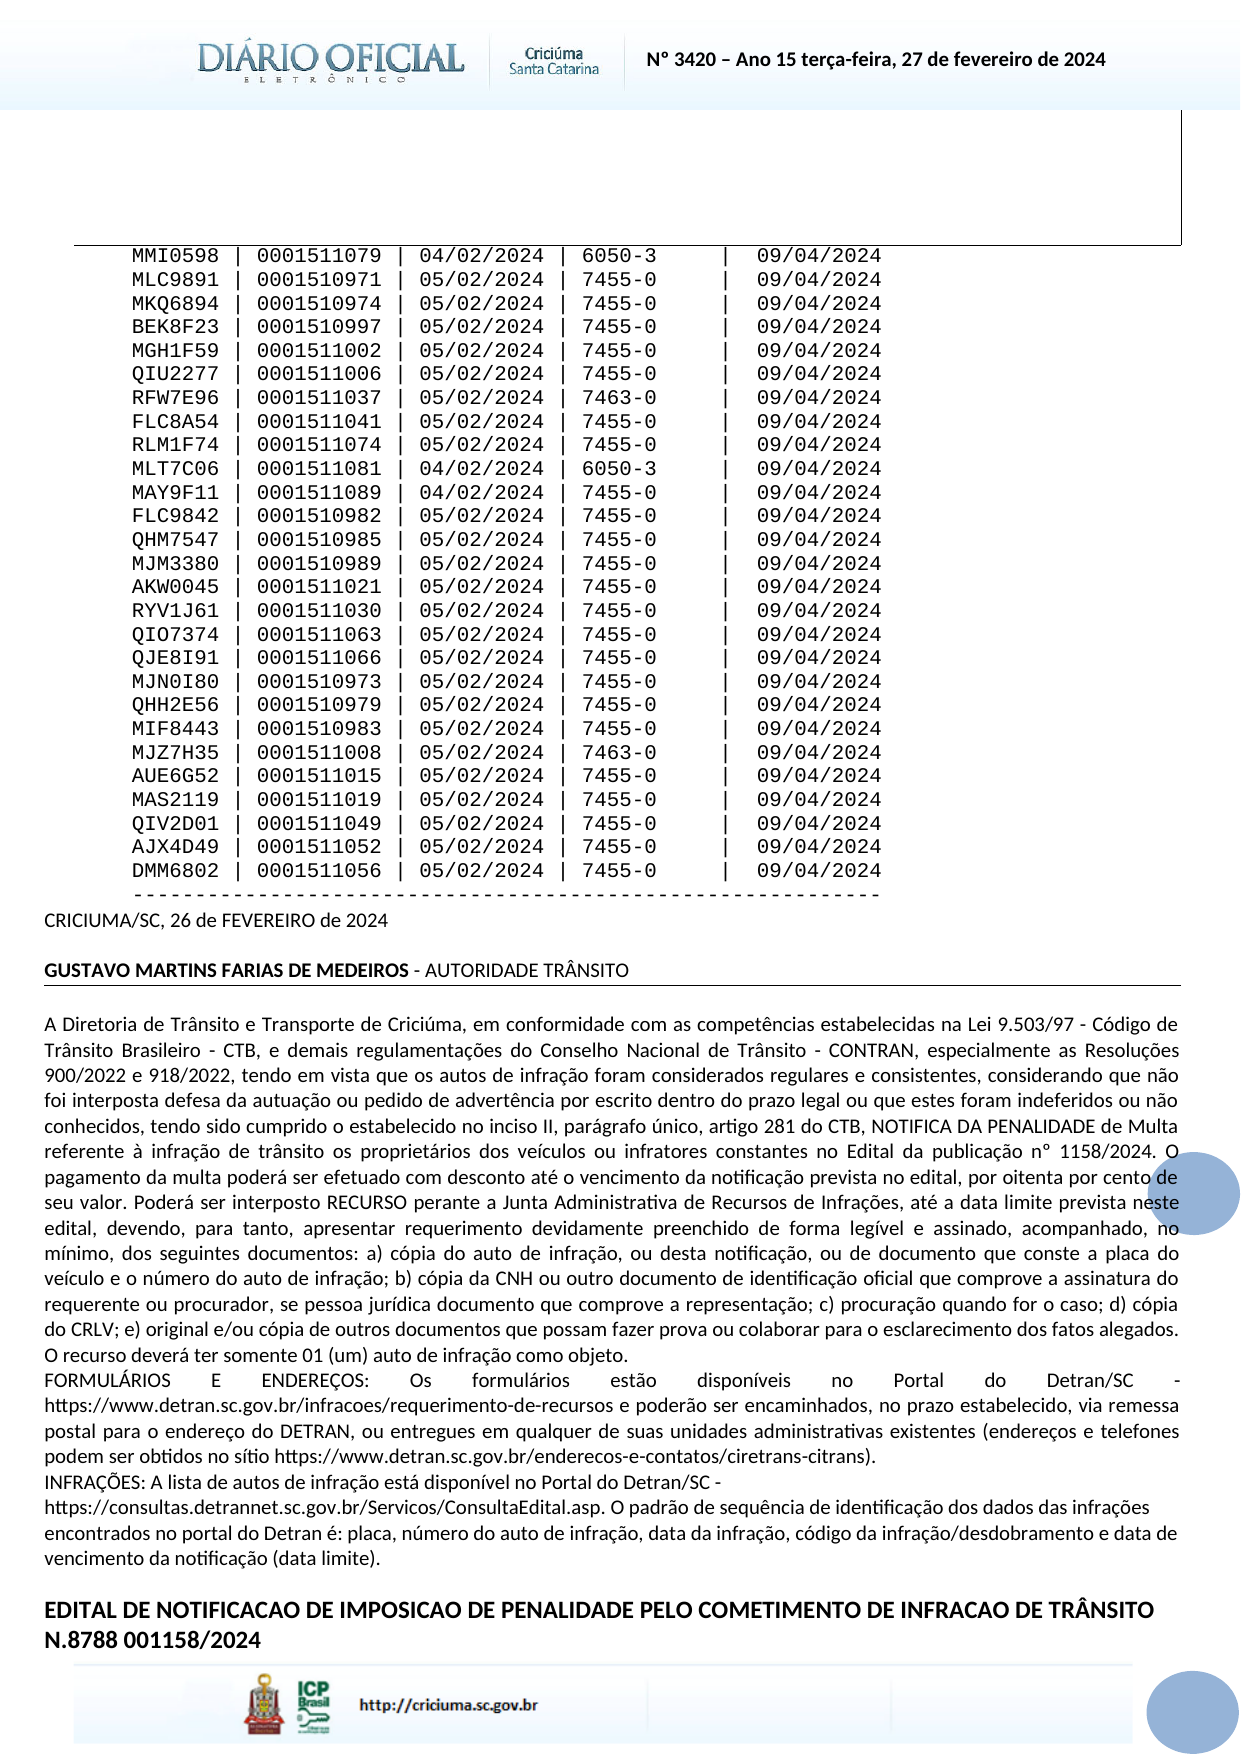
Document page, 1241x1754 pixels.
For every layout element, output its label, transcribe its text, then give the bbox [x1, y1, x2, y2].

text CRICIUMA/SC, 26 de FEVEREIRO de 2024 [44, 907, 1181, 934]
text INFRAÇÕES: A lista de autos de infração está disponível no Portal do Detran/SC - https://consultas.detrannet.sc.gov.br/Servicos/ConsultaEdital.asp. O padrão de sequência de identificação dos dados das infrações encontrados no portal do Detran é: placa, número do auto de infração, data da infração, código da infração/desdobramento e data de vencimento da notificação (data limite). [44, 1469, 1181, 1571]
text AKW0045 | 0001511021 | 05/02/2024 | 7455-0 | 09/04/2024 [44, 576, 1181, 600]
text GUSTAVO MARTINS FARIAS DE MEDEIROS - AUTORIDADE TRÂNSITO [44, 957, 1181, 985]
text QIV2D01 | 0001511049 | 05/02/2024 | 7455-0 | 09/04/2024 [44, 813, 1181, 836]
text MJM3380 | 0001510989 | 05/02/2024 | 7455-0 | 09/04/2024 [44, 553, 1181, 576]
text EDITAL DE NOTIFICACAO DE IMPOSICAO DE PENALIDADE PELO COMETIMENTO DE INFRACAO DE TRÂNSITO N.8788 001158/2024 [44, 1594, 1181, 1655]
text QIU2277 | 0001511006 | 05/02/2024 | 7455-0 | 09/04/2024 [44, 363, 1181, 387]
text MLT7C06 | 0001511081 | 04/02/2024 | 6050-3 | 09/04/2024 [44, 458, 1181, 482]
text MMI0598 | 0001511079 | 04/02/2024 | 6050-3 | 09/04/2024 [44, 245, 1181, 269]
text BEK8F23 | 0001510997 | 05/02/2024 | 7455-0 | 09/04/2024 [44, 316, 1181, 340]
text QHH2E56 | 0001510979 | 05/02/2024 | 7455-0 | 09/04/2024 [44, 694, 1181, 718]
text MLC9891 | 0001510971 | 05/02/2024 | 7455-0 | 09/04/2024 [44, 269, 1181, 292]
text FLC8A54 | 0001511041 | 05/02/2024 | 7455-0 | 09/04/2024 [44, 411, 1181, 434]
text RFW7E96 | 0001511037 | 05/02/2024 | 7463-0 | 09/04/2024 [44, 387, 1181, 411]
text MGH1F59 | 0001511002 | 05/02/2024 | 7455-0 | 09/04/2024 [44, 340, 1181, 363]
text A Diretoria de Trânsito e Transporte de Criciúma, em conformidade com as competências estabelecidas na Lei 9.503/97 - Código de Trânsito Brasileiro - CTB, e demais regulamentações do Conselho Nacional de Trânsito - CONTRAN, especialmente as Resoluções 900/2022 e 918/2022, tendo em vista que os autos de infração foram considerados regulares e consistentes, considerando que não foi interposta defesa da autuação ou pedido de advertência por escrito dentro do prazo legal ou que estes foram indeferidos ou não conhecidos, tendo sido cumprido o estabelecido no inciso II, parágrafo único, artigo 281 do CTB, NOTIFICA DA PENALIDADE de Multa referente à infração de trânsito os proprietários dos veículos ou infratores constantes no Edital da publicação nº 1158/2024. O pagamento da multa poderá ser efetuado com desconto até o vencimento da notificação prevista no edital, por oitenta por cento de seu valor. Poderá ser interposto RECURSO perante a Junta Administrativa de Recursos de Infrações, até a data limite prevista neste edital, devendo, para tanto, apresentar requerimento devidamente preenchido de forma legível e assinado, acompanhado, no mínimo, dos seguintes documentos: a) cópia do auto de infração, ou desta notificação, ou de documento que conste a placa do veículo e o número do auto de infração; b) cópia da CNH ou outro documento de identificação oficial que comprove a assinatura do requerente ou procurador, se pessoa jurídica documento que comprove a representação; c) procuração quando for o caso; d) cópia do CRLV; e) original e/ou cópia de outros documentos que possam fazer prova ou colaborar para o esclarecimento dos fatos alegados. O recurso deverá ter somente 01 (um) auto de infração como objeto. [44, 1011, 1181, 1367]
text FLC9842 | 0001510982 | 05/02/2024 | 7455-0 | 09/04/2024 [44, 505, 1181, 529]
text MIF8443 | 0001510983 | 05/02/2024 | 7455-0 | 09/04/2024 [44, 718, 1181, 742]
text AUE6G52 | 0001511015 | 05/02/2024 | 7455-0 | 09/04/2024 [44, 765, 1181, 789]
text QIO7374 | 0001511063 | 05/02/2024 | 7455-0 | 09/04/2024 [44, 623, 1181, 647]
text MKQ6894 | 0001510974 | 05/02/2024 | 7455-0 | 09/04/2024 [44, 292, 1181, 316]
text DMM6802 | 0001511056 | 05/02/2024 | 7455-0 | 09/04/2024 [44, 860, 1181, 884]
text AJX4D49 | 0001511052 | 05/02/2024 | 7455-0 | 09/04/2024 [44, 836, 1181, 860]
text MAY9F11 | 0001511089 | 04/02/2024 | 7455-0 | 09/04/2024 [44, 482, 1181, 505]
text RLM1F74 | 0001511074 | 05/02/2024 | 7455-0 | 09/04/2024 [44, 434, 1181, 458]
text MAS2119 | 0001511019 | 05/02/2024 | 7455-0 | 09/04/2024 [44, 789, 1181, 813]
text MJN0I80 | 0001510973 | 05/02/2024 | 7455-0 | 09/04/2024 [44, 671, 1181, 694]
text QJE8I91 | 0001511066 | 05/02/2024 | 7455-0 | 09/04/2024 [44, 647, 1181, 671]
text MJZ7H35 | 0001511008 | 05/02/2024 | 7463-0 | 09/04/2024 [44, 742, 1181, 765]
text FORMULÁRIOS E ENDEREÇOS: Os formulários estão disponíveis no Portal do Detran/SC - https://www.detran.sc.gov.br/infracoes/requerimento-de-recursos e poderão ser encaminhados, no prazo estabelecido, via remessa postal para o endereço do DETRAN, ou entregues em qualquer de suas unidades administrativas existentes (endereços e telefones podem ser obtidos no sítio https://www.detran.sc.gov.br/enderecos-e-contatos/ciretrans-citrans). [44, 1367, 1181, 1469]
text QHM7547 | 0001510985 | 05/02/2024 | 7455-0 | 09/04/2024 [44, 529, 1181, 553]
text ------------------------------------------------------------ [44, 884, 1181, 907]
text RYV1J61 | 0001511030 | 05/02/2024 | 7455-0 | 09/04/2024 [44, 600, 1181, 623]
